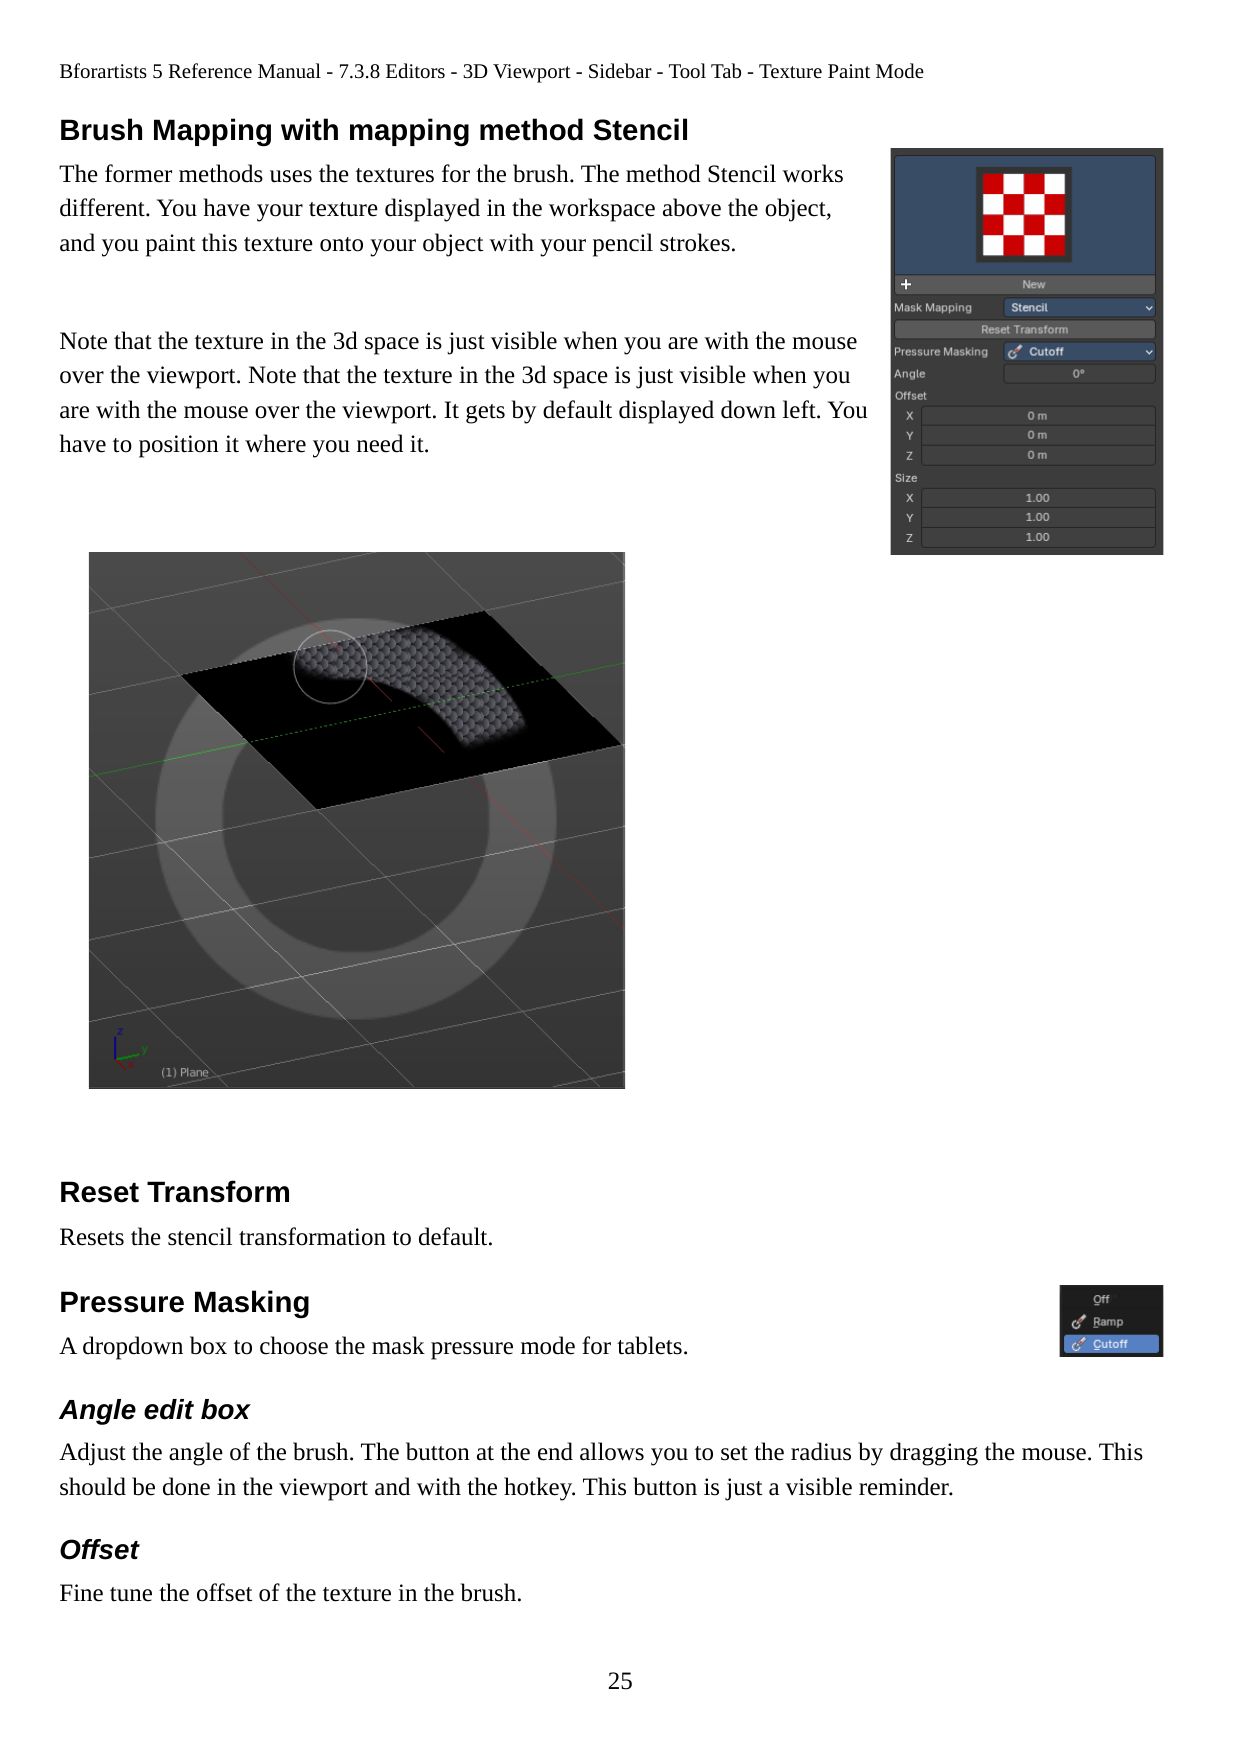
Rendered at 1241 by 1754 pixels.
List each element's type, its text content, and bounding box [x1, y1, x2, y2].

text Resets the stencil transformation to default. [59, 1222, 1181, 1250]
subtitle Angle edit box [59, 1393, 1181, 1425]
picture [1059, 1285, 1164, 1357]
text A dropdown box to choose the mask pressure mode for tablets. [59, 1331, 1181, 1360]
picture [88, 552, 626, 1089]
subtitle [1164, 1285, 1181, 1319]
text The former methods uses the textures for the brush. The method Stencil works different. You have your texture displayed in the workspace above the object, and you paint this texture onto your object with your pencil strokes. [59, 159, 890, 257]
text Note that the texture in the 3d space is just visible when you are with the mouse over the viewport. Note that the texture in the 3d space is just visible when you are with the mouse over the viewport. It gets by default displayed down left. You have to position it where you need it. [59, 326, 890, 458]
subtitle Pressure Masking [59, 1285, 1059, 1319]
subtitle Reset Transform [59, 1175, 1181, 1209]
text Fine tune the offset of the texture in the brush. [59, 1578, 1181, 1607]
subtitle Brush Mapping with mapping method Stencil [59, 113, 1181, 146]
subtitle Offset [59, 1533, 1181, 1565]
text Adjust the angle of the brush. The button at the end allows you to set the radius by dragging the mouse. This should be done in the viewport and with the hotkey. This button is just a visible reminder. [59, 1437, 1181, 1501]
picture [890, 148, 1164, 555]
